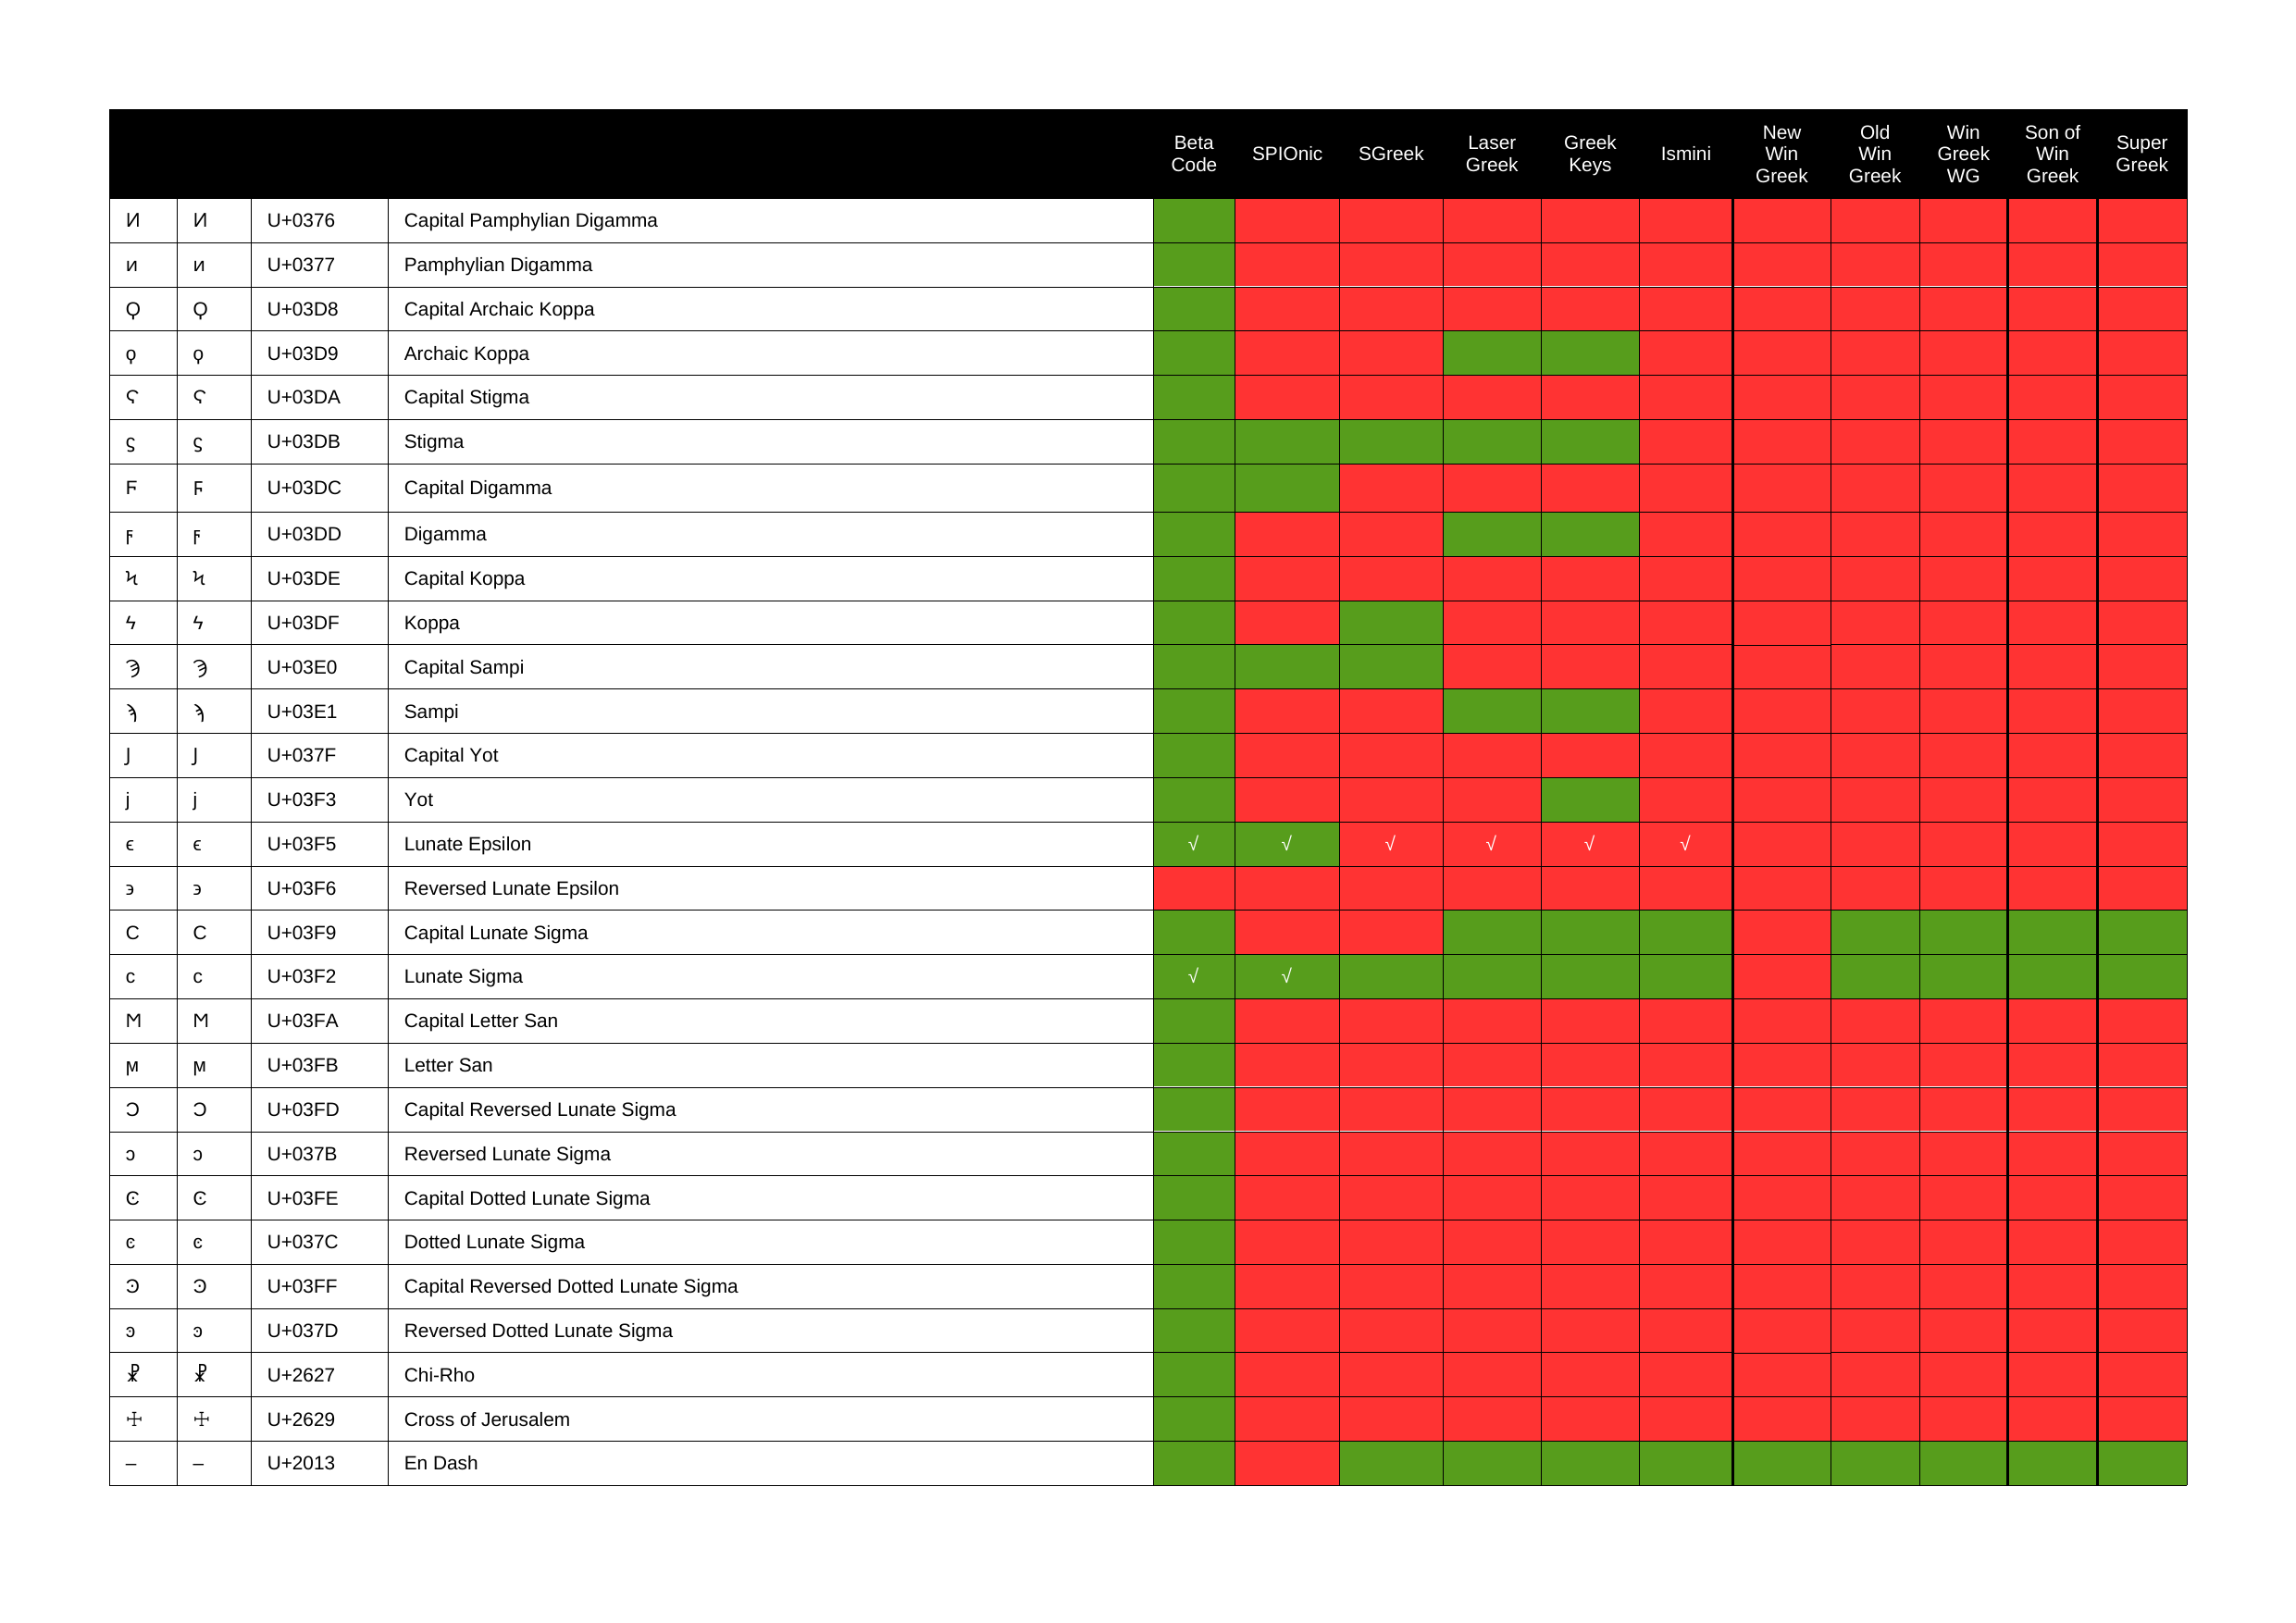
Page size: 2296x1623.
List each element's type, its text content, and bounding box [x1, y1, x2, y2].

table_cell [1542, 601, 1639, 644]
table_cell Lunate Epsilon [389, 823, 1153, 866]
table_cell ☧ [110, 1353, 177, 1396]
table_cell U+03D8 [252, 288, 388, 330]
table_cell [1831, 513, 1919, 556]
table_cell [2009, 243, 2096, 286]
table_cell [1235, 376, 1339, 419]
table_cell [1734, 955, 1831, 998]
table_cell [1235, 911, 1339, 954]
table_cell Capital Letter San [389, 999, 1153, 1043]
table_cell [1340, 1397, 1443, 1441]
table_cell [1831, 778, 1919, 822]
table_cell [1444, 1220, 1541, 1264]
table_cell [2099, 420, 2187, 464]
table_cell Ϡ [110, 645, 177, 688]
table_cell [1542, 513, 1639, 556]
table_cell U+03DF [252, 601, 388, 644]
table_cell [1235, 778, 1339, 822]
table_header Greek Keys [1542, 110, 1639, 198]
table_cell [1542, 645, 1639, 688]
table_cell [1154, 557, 1235, 601]
table_cell [1920, 911, 2006, 954]
table_cell Capital Archaic Koppa [389, 288, 1153, 330]
table_cell En Dash [389, 1442, 1153, 1485]
table_cell [1831, 1133, 1919, 1175]
table_cell [1831, 1442, 1919, 1485]
table_cell [1340, 465, 1443, 512]
table_cell [1340, 513, 1443, 556]
table_cell [2099, 955, 2187, 998]
table_cell [1154, 376, 1235, 419]
table_cell [1640, 513, 1731, 556]
table_cell Sampi [389, 689, 1153, 733]
table_cell Ͼ [178, 1176, 251, 1220]
table_cell [1340, 1309, 1443, 1352]
table_cell [1542, 331, 1639, 375]
table_cell [1542, 867, 1639, 910]
table_cell [2009, 955, 2096, 998]
table_cell [1734, 513, 1831, 556]
table_cell [2009, 999, 2096, 1043]
table_cell [1154, 243, 1235, 286]
table_cell [1340, 1353, 1443, 1396]
table_cell [1831, 1309, 1919, 1352]
table_cell [2099, 513, 2187, 556]
table_cell [1444, 1176, 1541, 1220]
table_cell [1831, 288, 1919, 330]
table_cell [1640, 1176, 1731, 1220]
table_cell [1444, 734, 1541, 777]
table_cell ☧ [178, 1353, 251, 1396]
table_cell [1920, 1088, 2006, 1131]
table_cell [1235, 1088, 1339, 1131]
table_cell [1444, 955, 1541, 998]
table_cell [1340, 955, 1443, 998]
table_cell [1640, 199, 1731, 242]
table_cell [1154, 1309, 1235, 1352]
table_cell [1920, 689, 2006, 733]
table_cell [1235, 199, 1339, 242]
table_cell [2009, 734, 2096, 777]
table_cell [1154, 513, 1235, 556]
table_header Super Greek [2099, 110, 2187, 198]
table_cell U+0376 [252, 199, 388, 242]
table_cell Capital Koppa [389, 557, 1153, 601]
table_cell [1734, 1044, 1831, 1086]
table_cell Letter San [389, 1044, 1153, 1086]
table_cell [2099, 1088, 2187, 1131]
table_cell [2009, 1397, 2096, 1441]
table_cell [1154, 1220, 1235, 1264]
table_cell [1235, 689, 1339, 733]
table_cell [1920, 1265, 2006, 1308]
table_cell [1235, 465, 1339, 512]
table_cell [1542, 689, 1639, 733]
table_cell U+037D [252, 1309, 388, 1352]
table_cell [1920, 243, 2006, 286]
table_cell [1920, 867, 2006, 910]
table_cell [1542, 288, 1639, 330]
table_cell [1734, 1220, 1831, 1264]
table_cell [1340, 1044, 1443, 1086]
table_cell ϛ [178, 420, 251, 464]
table_cell [2009, 1176, 2096, 1220]
table_cell [1831, 1044, 1919, 1086]
table_cell Capital Yot [389, 734, 1153, 777]
table_cell [2009, 689, 2096, 733]
table_cell Ϛ [178, 376, 251, 419]
table_cell [2099, 1309, 2187, 1352]
table_cell [1734, 911, 1831, 954]
table_cell [1542, 1442, 1639, 1485]
table_cell [1734, 823, 1831, 866]
table_cell [1640, 243, 1731, 286]
table_cell [2099, 911, 2187, 954]
table_cell [1154, 288, 1235, 330]
table_cell [2099, 199, 2187, 242]
table_cell [2009, 420, 2096, 464]
table_cell [1640, 734, 1731, 777]
table_cell ͷ [178, 243, 251, 286]
table_cell U+03FD [252, 1088, 388, 1131]
table_cell [1640, 1133, 1731, 1175]
table_cell [1734, 1442, 1831, 1485]
table_cell [1444, 243, 1541, 286]
table_cell [1235, 1309, 1339, 1352]
table_cell [1444, 557, 1541, 601]
table_cell [1340, 999, 1443, 1043]
table_cell [1340, 1133, 1443, 1175]
table_cell [1154, 1133, 1235, 1175]
table_cell [1444, 645, 1541, 688]
table_cell [1235, 513, 1339, 556]
table_cell [1640, 1353, 1731, 1396]
table_cell [1640, 999, 1731, 1043]
table_cell [1831, 1397, 1919, 1441]
table_cell Ϙ [178, 288, 251, 330]
table_cell Capital Reversed Dotted Lunate Sigma [389, 1265, 1153, 1308]
table_cell [1920, 645, 2006, 688]
table_cell Ͷ [110, 199, 177, 242]
table_cell [1154, 331, 1235, 375]
table_cell [2099, 376, 2187, 419]
table_cell [1831, 331, 1919, 375]
table_cell [2099, 1442, 2187, 1485]
table_cell [1235, 420, 1339, 464]
table_cell ͼ [110, 1220, 177, 1264]
table_cell [1340, 1442, 1443, 1485]
table_cell [2099, 243, 2187, 286]
table_cell [1734, 1354, 1831, 1396]
table_cell ͼ [178, 1220, 251, 1264]
table_cell [1734, 1133, 1831, 1175]
table_cell ͷ [110, 243, 177, 286]
table_cell U+03E1 [252, 689, 388, 733]
table_cell [1154, 999, 1235, 1043]
table_cell [1831, 420, 1919, 464]
table_cell Yot [389, 778, 1153, 822]
table_cell ☩ [178, 1397, 251, 1441]
table_cell [1154, 778, 1235, 822]
table_cell [1444, 199, 1541, 242]
table_cell [1235, 1265, 1339, 1308]
table_cell [1154, 911, 1235, 954]
table_cell [1734, 778, 1831, 822]
table_cell [1920, 1220, 2006, 1264]
table_cell [1154, 867, 1235, 910]
table_cell U+03F6 [252, 867, 388, 910]
table_cell U+03F5 [252, 823, 388, 866]
table_cell [1640, 601, 1731, 644]
table_cell [1734, 867, 1831, 910]
table_cell [1734, 689, 1831, 733]
table_cell Ϻ [178, 999, 251, 1043]
table_cell [1340, 420, 1443, 464]
table_cell ϙ [178, 331, 251, 375]
table_cell [1542, 734, 1639, 777]
table_cell [1640, 689, 1731, 733]
table_cell [1734, 331, 1831, 375]
table_cell [1444, 778, 1541, 822]
table_cell [1920, 1442, 2006, 1485]
table_header SPIOnic [1235, 110, 1339, 198]
table_header Son of Win Greek [2009, 110, 2096, 198]
table_cell ϡ [110, 689, 177, 733]
table_cell √ [1235, 955, 1339, 998]
table_cell [1340, 734, 1443, 777]
table_cell Ϲ [178, 911, 251, 954]
table_cell [1734, 734, 1831, 777]
table_cell Ϳ [178, 734, 251, 777]
table_cell Reversed Lunate Epsilon [389, 867, 1153, 910]
table_cell [1640, 1088, 1731, 1131]
table_cell [1734, 243, 1831, 286]
table_cell U+037C [252, 1220, 388, 1264]
table_cell [2099, 778, 2187, 822]
table_cell [1640, 1397, 1731, 1441]
table_cell [1831, 911, 1919, 954]
table_cell Ͽ [178, 1265, 251, 1308]
table_cell [1444, 513, 1541, 556]
table_cell [1235, 601, 1339, 644]
table_cell [1444, 1133, 1541, 1175]
table_cell [2099, 734, 2187, 777]
table_cell [2009, 601, 2096, 644]
table_cell [1444, 867, 1541, 910]
table_cell [1542, 1397, 1639, 1441]
table_cell ͻ [110, 1133, 177, 1175]
table_cell [1640, 1265, 1731, 1308]
table_cell [1831, 867, 1919, 910]
table_cell [1640, 288, 1731, 330]
table_cell [2009, 199, 2096, 242]
table_cell [2099, 1133, 2187, 1175]
table_cell [1920, 1353, 2006, 1396]
table_cell Ϛ [110, 376, 177, 419]
table_cell ϶ [178, 867, 251, 910]
table_cell [1920, 601, 2006, 644]
table_cell U+2629 [252, 1397, 388, 1441]
table_header [389, 110, 1153, 198]
table_cell [1444, 1309, 1541, 1352]
table_cell [1154, 199, 1235, 242]
table_cell [2009, 911, 2096, 954]
table_cell [2099, 823, 2187, 866]
table_cell [1340, 1176, 1443, 1220]
table_cell [1154, 1353, 1235, 1396]
table_cell [1920, 1044, 2006, 1086]
table_cell [1340, 376, 1443, 419]
table_cell [1444, 911, 1541, 954]
table_cell [1542, 1176, 1639, 1220]
table_cell ϵ [178, 823, 251, 866]
table_cell [1444, 420, 1541, 464]
table_cell U+03D9 [252, 331, 388, 375]
table_cell Digamma [389, 513, 1153, 556]
table_cell [1154, 689, 1235, 733]
table_cell [1831, 823, 1919, 866]
table_cell U+03FE [252, 1176, 388, 1220]
table_cell U+03FF [252, 1265, 388, 1308]
table_cell [1831, 1088, 1919, 1131]
table_cell [2099, 999, 2187, 1043]
table_cell [1831, 199, 1919, 242]
table_cell [1340, 1265, 1443, 1308]
table_cell [1831, 376, 1919, 419]
table_cell [1444, 465, 1541, 512]
table_cell [1831, 1353, 1919, 1396]
table_cell [1340, 689, 1443, 733]
table_cell Capital Digamma [389, 465, 1153, 512]
table_cell Capital Stigma [389, 376, 1153, 419]
table_cell Chi-Rho [389, 1353, 1153, 1396]
table_cell – [178, 1442, 251, 1485]
table_cell [1235, 1044, 1339, 1086]
table_cell U+03E0 [252, 645, 388, 688]
table_cell U+0377 [252, 243, 388, 286]
table_cell ϝ [178, 513, 251, 556]
table_cell U+03F2 [252, 955, 388, 998]
table_cell [1734, 1265, 1831, 1308]
table_cell [2099, 331, 2187, 375]
table_cell [1920, 778, 2006, 822]
table_cell – [110, 1442, 177, 1485]
table_cell U+03DB [252, 420, 388, 464]
table_cell [1444, 1265, 1541, 1308]
table_cell [1920, 823, 2006, 866]
table_cell [1444, 1353, 1541, 1396]
table_cell [1154, 645, 1235, 688]
table_cell [1340, 557, 1443, 601]
table_cell [1640, 1220, 1731, 1264]
table_cell ϡ [178, 689, 251, 733]
table_cell [1920, 557, 2006, 601]
table_cell [1734, 1309, 1831, 1352]
table_cell ϳ [178, 778, 251, 822]
table_cell Archaic Koppa [389, 331, 1153, 375]
table_cell [2009, 557, 2096, 601]
table_cell √ [1154, 955, 1235, 998]
table_cell [1734, 601, 1831, 644]
table_cell √ [1542, 823, 1639, 866]
table_cell [1542, 1353, 1639, 1396]
table_cell [2009, 1220, 2096, 1264]
table_cell Ϙ [110, 288, 177, 330]
table_cell U+037B [252, 1133, 388, 1175]
table_cell [1734, 557, 1831, 601]
table_cell Koppa [389, 601, 1153, 644]
table_cell [1542, 1133, 1639, 1175]
table_cell [1640, 1044, 1731, 1086]
table_cell [1920, 331, 2006, 375]
table_cell U+03DE [252, 557, 388, 601]
table_cell [2099, 867, 2187, 910]
table_cell [1444, 1442, 1541, 1485]
table_cell [1734, 420, 1831, 464]
table_cell U+037F [252, 734, 388, 777]
table_cell [1640, 955, 1731, 998]
table_cell Ϡ [178, 645, 251, 688]
table_header Laser Greek [1444, 110, 1541, 198]
table_cell [1542, 243, 1639, 286]
table_cell U+03F3 [252, 778, 388, 822]
table_cell [1831, 955, 1919, 998]
table_cell [1444, 288, 1541, 330]
table_cell [1542, 1309, 1639, 1352]
table_cell [2009, 513, 2096, 556]
table_cell [1640, 645, 1731, 688]
table_cell [1235, 1220, 1339, 1264]
table_cell [1831, 1220, 1919, 1264]
table_cell [1444, 376, 1541, 419]
table_cell [1444, 331, 1541, 375]
table_cell [1640, 1309, 1731, 1352]
table_cell [1542, 199, 1639, 242]
table_header Ismini [1640, 110, 1731, 198]
table_cell Ͷ [178, 199, 251, 242]
table_cell [2009, 331, 2096, 375]
table_cell [1154, 1088, 1235, 1131]
table_cell [2009, 465, 2096, 512]
table_cell [1340, 288, 1443, 330]
table_cell [1340, 1088, 1443, 1131]
table_cell U+03DA [252, 376, 388, 419]
table_cell Ϲ [110, 911, 177, 954]
table_cell [2009, 1353, 2096, 1396]
table_cell U+2013 [252, 1442, 388, 1485]
table_cell ϻ [178, 1044, 251, 1086]
table_cell U+03FB [252, 1044, 388, 1086]
table_cell Ϻ [110, 999, 177, 1043]
table_cell √ [1640, 823, 1731, 866]
table_cell [1444, 1088, 1541, 1131]
table_cell √ [1340, 823, 1443, 866]
table_cell [1831, 243, 1919, 286]
table_cell [2009, 867, 2096, 910]
table_cell [1920, 999, 2006, 1043]
table_cell [1235, 331, 1339, 375]
table_cell [1542, 955, 1639, 998]
table_cell [2099, 557, 2187, 601]
table_cell [1920, 376, 2006, 419]
table_cell [1444, 999, 1541, 1043]
table_cell [2099, 689, 2187, 733]
table_cell ͻ [178, 1133, 251, 1175]
table_cell [1920, 513, 2006, 556]
table_cell [1542, 376, 1639, 419]
table_cell [2099, 465, 2187, 512]
table_cell Ϝ [110, 465, 177, 512]
table_cell [2099, 288, 2187, 330]
table_cell [1235, 243, 1339, 286]
table_cell [1340, 601, 1443, 644]
table_cell [2009, 778, 2096, 822]
table_cell [1340, 243, 1443, 286]
table_cell [1831, 557, 1919, 601]
table_cell [2099, 601, 2187, 644]
table_cell [1235, 999, 1339, 1043]
table_cell [1154, 420, 1235, 464]
table_cell [1831, 1176, 1919, 1220]
table_cell ϶ [110, 867, 177, 910]
table_cell [2009, 1309, 2096, 1352]
table_cell U+2627 [252, 1353, 388, 1396]
table_cell [1734, 288, 1831, 330]
table_header [178, 110, 251, 198]
table_cell [2099, 1353, 2187, 1396]
table_cell [1542, 778, 1639, 822]
table_cell [1444, 1044, 1541, 1086]
table_cell [1444, 1397, 1541, 1441]
table_cell U+03DC [252, 465, 388, 512]
table_cell [1640, 331, 1731, 375]
table_cell ϟ [178, 601, 251, 644]
table_cell ϲ [178, 955, 251, 998]
table_cell [1235, 1133, 1339, 1175]
table_cell [1235, 867, 1339, 910]
table_header New Win Greek [1734, 110, 1831, 198]
table_cell Lunate Sigma [389, 955, 1153, 998]
table_cell [1640, 465, 1731, 512]
table_cell [1154, 734, 1235, 777]
table_cell [1542, 999, 1639, 1043]
table_cell [1920, 955, 2006, 998]
table_cell [1920, 1176, 2006, 1220]
table_cell ϲ [110, 955, 177, 998]
table_cell [1235, 645, 1339, 688]
table_cell Ͼ [110, 1176, 177, 1220]
table_cell ϛ [110, 420, 177, 464]
table_cell [1920, 1309, 2006, 1352]
table_cell [1542, 557, 1639, 601]
table_cell [1640, 557, 1731, 601]
table_cell [1340, 645, 1443, 688]
table_cell ͽ [178, 1309, 251, 1352]
table_cell Capital Pamphylian Digamma [389, 199, 1153, 242]
table_cell [2099, 1220, 2187, 1264]
table_cell √ [1444, 823, 1541, 866]
table_cell [1542, 1220, 1639, 1264]
table_cell Capital Reversed Lunate Sigma [389, 1088, 1153, 1131]
table_cell [1920, 465, 2006, 512]
table_cell [1444, 601, 1541, 644]
table_cell [2099, 645, 2187, 688]
table_cell Ϝ [178, 465, 251, 512]
table_cell [1920, 199, 2006, 242]
table_cell [2009, 823, 2096, 866]
table_cell √ [1235, 823, 1339, 866]
table_cell [1640, 867, 1731, 910]
table_cell [1542, 911, 1639, 954]
table_cell [1640, 420, 1731, 464]
table_cell ϙ [110, 331, 177, 375]
table_cell [1831, 1265, 1919, 1308]
table_cell √ [1154, 823, 1235, 866]
table_cell [1831, 734, 1919, 777]
table_cell [1340, 1220, 1443, 1264]
table_cell Reversed Lunate Sigma [389, 1133, 1153, 1175]
table_cell [1340, 911, 1443, 954]
table_cell [1154, 1176, 1235, 1220]
table_cell [1831, 645, 1919, 688]
table_cell [1831, 689, 1919, 733]
table_cell [1831, 601, 1919, 644]
table_cell [1920, 734, 2006, 777]
table_cell Stigma [389, 420, 1153, 464]
table_cell Cross of Jerusalem [389, 1397, 1153, 1441]
table_cell [1831, 465, 1919, 512]
table_cell [2099, 1044, 2187, 1086]
table_cell [1340, 331, 1443, 375]
table_cell [1920, 1133, 2006, 1175]
table_cell Ϳ [110, 734, 177, 777]
table_cell Ϟ [178, 557, 251, 601]
table_cell [1734, 1397, 1831, 1441]
table_cell [1154, 1442, 1235, 1485]
table_cell [1235, 557, 1339, 601]
table_cell [1734, 199, 1831, 242]
table_cell [2009, 1133, 2096, 1175]
table_cell ͽ [110, 1309, 177, 1352]
table_cell [1444, 689, 1541, 733]
table_cell [1235, 1397, 1339, 1441]
table_cell [1154, 1044, 1235, 1086]
table_cell [1640, 1442, 1731, 1485]
table_header Win Greek WG [1920, 110, 2006, 198]
table_cell [2099, 1397, 2187, 1441]
table_cell ϻ [110, 1044, 177, 1086]
table_cell [2009, 1044, 2096, 1086]
table_cell U+03DD [252, 513, 388, 556]
table_cell U+03F9 [252, 911, 388, 954]
table_cell Capital Sampi [389, 645, 1153, 688]
table_cell [1340, 778, 1443, 822]
table_cell [1154, 465, 1235, 512]
table_cell U+03FA [252, 999, 388, 1043]
table_cell [1640, 376, 1731, 419]
table_header Old Win Greek [1831, 110, 1919, 198]
table_cell [1340, 199, 1443, 242]
table_cell [2009, 288, 2096, 330]
table_cell [1920, 1397, 2006, 1441]
table_cell Ͻ [178, 1088, 251, 1131]
table_cell ☩ [110, 1397, 177, 1441]
table_cell [2009, 1442, 2096, 1485]
table_cell [1734, 1176, 1831, 1220]
table_cell [1340, 867, 1443, 910]
table_cell Reversed Dotted Lunate Sigma [389, 1309, 1153, 1352]
table_cell [1734, 1088, 1831, 1131]
table_cell [1640, 778, 1731, 822]
table_cell Dotted Lunate Sigma [389, 1220, 1153, 1264]
table_cell ϟ [110, 601, 177, 644]
table_cell [1920, 420, 2006, 464]
table_cell [2099, 1176, 2187, 1220]
table_cell [1235, 1176, 1339, 1220]
table_cell Ͻ [110, 1088, 177, 1131]
table_cell ϝ [110, 513, 177, 556]
table_header [110, 110, 177, 198]
table_cell [2009, 1265, 2096, 1308]
table_cell [1154, 1397, 1235, 1441]
table_cell Capital Lunate Sigma [389, 911, 1153, 954]
table_cell [1154, 1265, 1235, 1308]
table_cell [1235, 1353, 1339, 1396]
table_cell [1640, 911, 1731, 954]
table_cell [1235, 1442, 1339, 1485]
table_cell [1542, 465, 1639, 512]
table_header [252, 110, 388, 198]
table_cell [1542, 1088, 1639, 1131]
table_cell [1734, 465, 1831, 512]
table_cell [2009, 1088, 2096, 1131]
table_cell Ϟ [110, 557, 177, 601]
table_cell ϵ [110, 823, 177, 866]
table_cell [1154, 601, 1235, 644]
table_cell Capital Dotted Lunate Sigma [389, 1176, 1153, 1220]
table_cell [1235, 288, 1339, 330]
table_cell [1734, 646, 1831, 688]
table_cell [1831, 999, 1919, 1043]
table_cell [1734, 376, 1831, 419]
table_header Beta Code [1154, 110, 1235, 198]
table_cell Ͽ [110, 1265, 177, 1308]
table_cell [1542, 420, 1639, 464]
table_cell [2009, 645, 2096, 688]
table_cell [1542, 1044, 1639, 1086]
table_cell ϳ [110, 778, 177, 822]
table_cell [1920, 288, 2006, 330]
table_header SGreek [1340, 110, 1443, 198]
table_cell [2099, 1265, 2187, 1308]
table_cell [1542, 1265, 1639, 1308]
table_cell [1235, 734, 1339, 777]
table_cell [2009, 376, 2096, 419]
table_cell Pamphylian Digamma [389, 243, 1153, 286]
table_cell [1734, 999, 1831, 1043]
